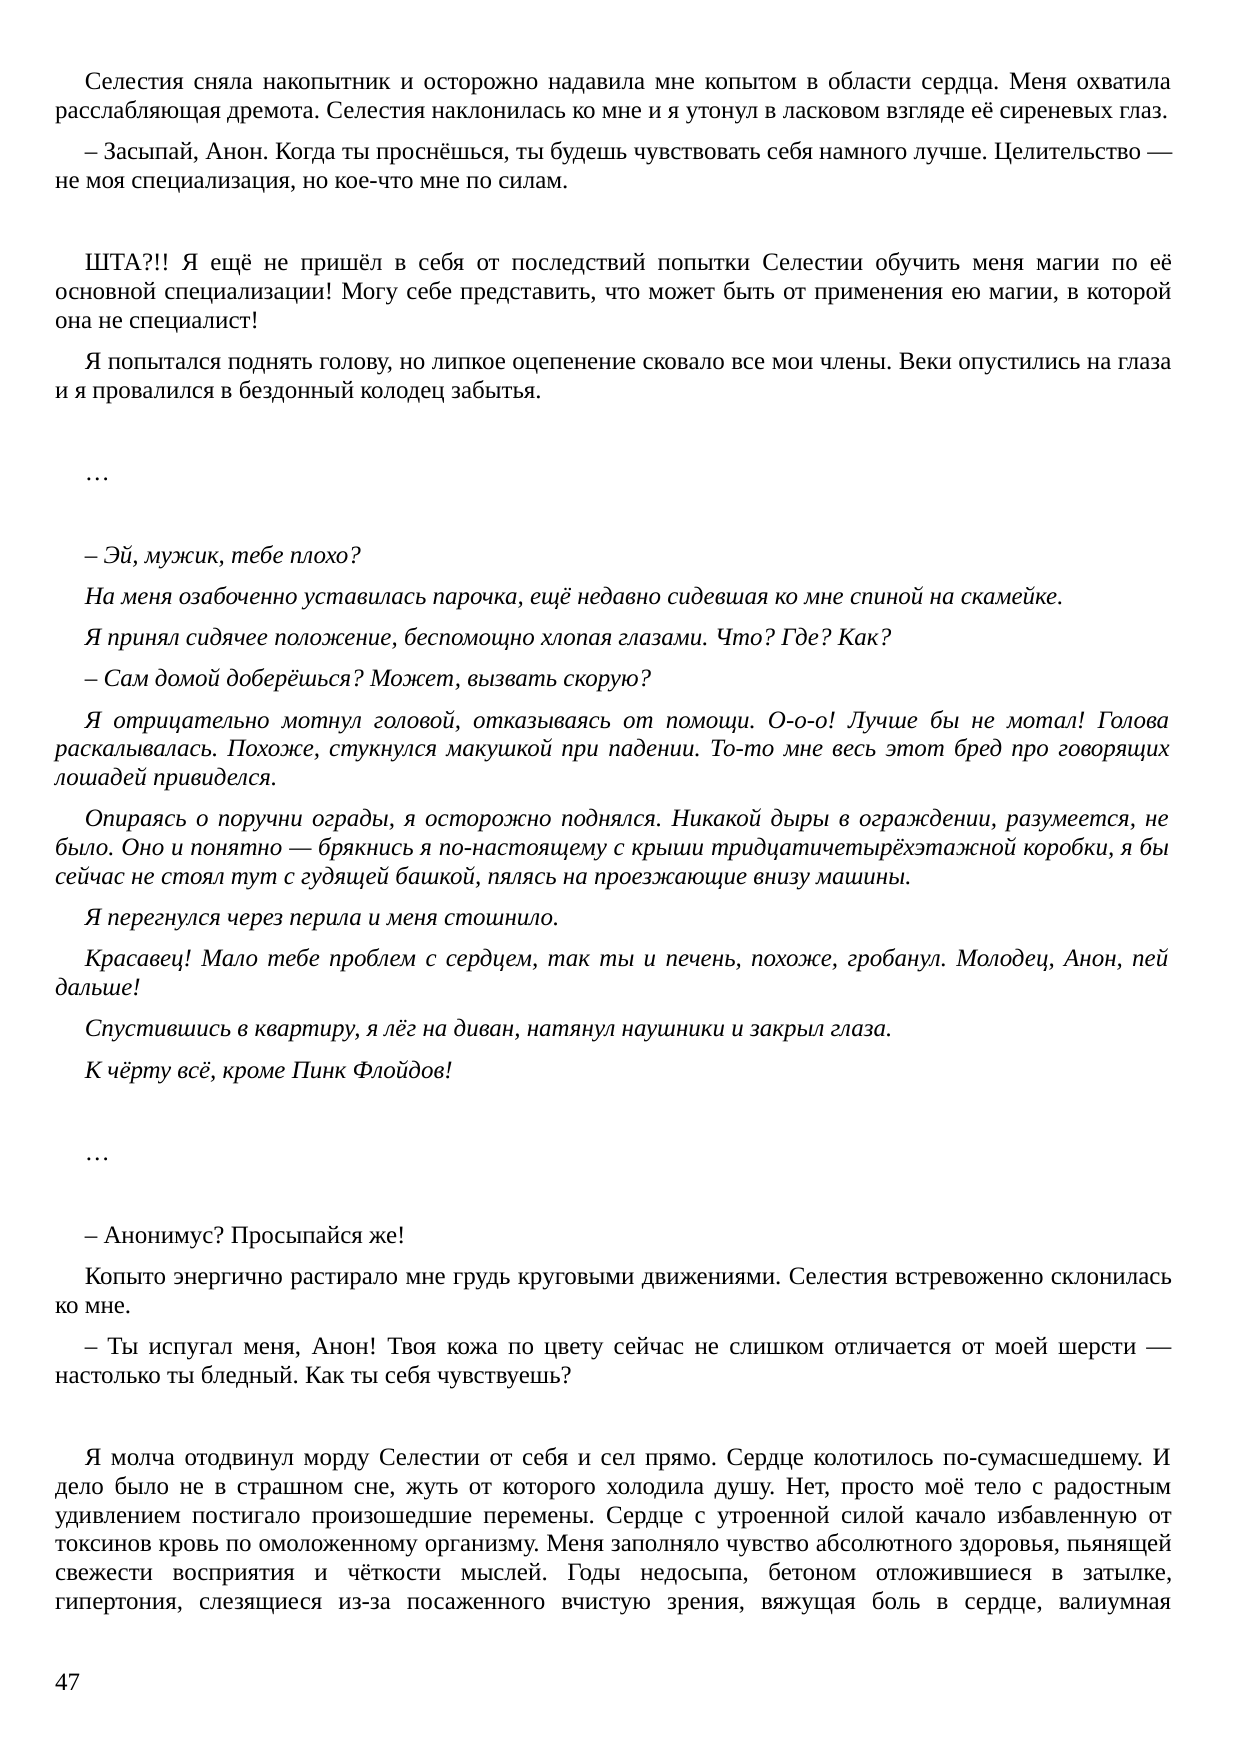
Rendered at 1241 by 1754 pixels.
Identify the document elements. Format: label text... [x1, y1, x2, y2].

text Я попытался поднять голову, но липкое оцепенение сковало все мои члены. Веки опустились на глаза и я провалился в бездонный колодец забытья. [55, 346, 1173, 403]
text Спустившись в квартиру, я лёг на диван, натянул наушники и закрыл глаза. [55, 1013, 1173, 1042]
text К чёрту всё, кроме Пинк Флойдов! [55, 1055, 1173, 1083]
text На меня озабоченно уставилась парочка, ещё недавно сидевшая ко мне спиной на скамейке. [55, 581, 1173, 610]
text Я молча отодвинул морду Селестии от себя и сел прямо. Сердце колотилось по-сумасшедшему. И дело было не в страшном сне, жуть от которого холодила душу. Нет, просто моё тело с радостным удивлением постигало произошедшие перемены. Сердце с утроенной силой качало избавленную от токсинов кровь по омоложенному организму. Меня заполняло чувство абсолютного здоровья, пьянящей свежести восприятия и чёткости мыслей. Годы недосыпа, бетоном отложившиеся в затылке, гипертония, слезящиеся из-за посаженного вчистую зрения, вяжущая боль в сердце, валиумная [55, 1442, 1173, 1615]
text … [55, 1137, 1173, 1166]
text Селестия сняла накопытник и осторожно надавила мне копытом в области сердца. Меня охватила расслабляющая дремота. Селестия наклонилась ко мне и я утонул в ласковом взгляде её сиреневых глаз. [55, 66, 1173, 123]
text Красавец! Мало тебе проблем с сердцем, так ты и печень, похоже, гробанул. Молодец, Анон, пей дальше! [55, 943, 1173, 1001]
text – Засыпай, Анон. Когда ты проснёшься, ты будешь чувствовать себя намного лучше. Целительство — не моя специализация, но кое-что мне по силам. [55, 136, 1173, 193]
text Я отрицательно мотнул головой, отказываясь от помощи. О-о-о! Лучше бы не мотал! Голова раскалывалась. Похоже, стукнулся макушкой при падении. То-то мне весь этот бред про говорящих лошадей привиделся. [55, 705, 1173, 791]
text Я перегнулся через перила и меня стошнило. [55, 902, 1173, 931]
text Я принял сидячее положение, беспомощно хлопая глазами. Что? Где? Как? [55, 622, 1173, 651]
text Копыто энергично растирало мне грудь круговыми движениями. Селестия встревоженно склонилась ко мне. [55, 1261, 1173, 1318]
text ШТА?!! Я ещё не пришёл в себя от последствий попытки Селестии обучить меня магии по её основной специализации! Могу себе представить, что может быть от применения ею магии, в которой она не специалист! [55, 247, 1173, 333]
text – Эй, мужик, тебе плохо? [55, 540, 1173, 568]
text – Анонимус? Просыпайся же! [55, 1220, 1173, 1248]
text Опираясь о поручни ограды, я осторожно поднялся. Никакой дыры в ограждении, разумеется, не было. Оно и понятно — брякнись я по-настоящему с крыши тридцатичетырёхэтажной коробки, я бы сейчас не стоял тут с гудящей башкой, пялясь на проезжающие внизу машины. [55, 803, 1173, 890]
text … [55, 457, 1173, 486]
text – Ты испугал меня, Анон! Твоя кожа по цвету сейчас не слишком отличается от моей шерсти — настолько ты бледный. Как ты себя чувствуешь? [55, 1331, 1173, 1388]
text – Сам домой доберёшься? Может, вызвать скорую? [55, 663, 1173, 692]
